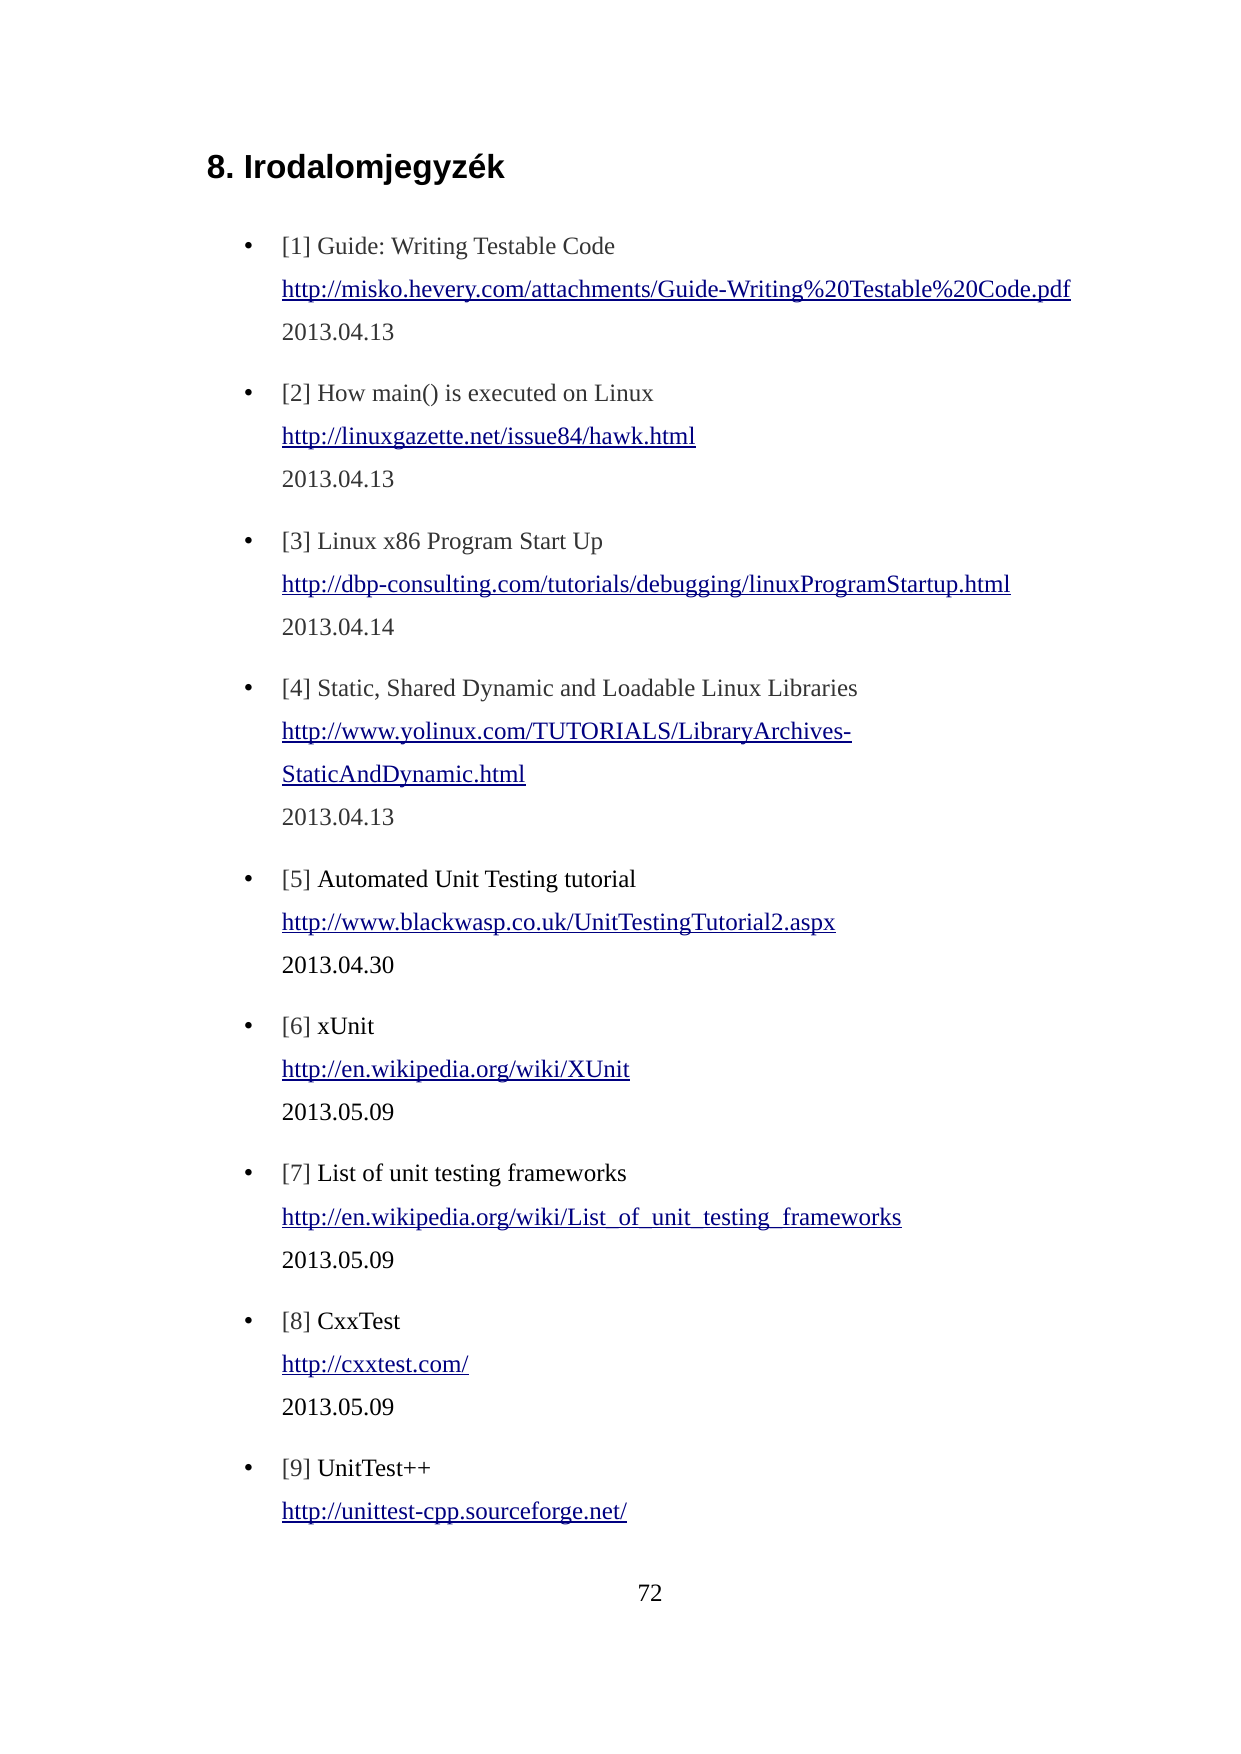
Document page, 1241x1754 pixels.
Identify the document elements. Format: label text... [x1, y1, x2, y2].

list [2] How main() is executed on Linux http://linuxgazette.net/issue84/hawk.html 2013.04.13 [244, 378, 1093, 493]
list [5] Automated Unit Testing tutorial http://www.blackwasp.co.uk/UnitTestingTutorial2.aspx 2013.04.30 [244, 864, 1093, 979]
list [7] List of unit testing frameworks http://en.wikipedia.org/wiki/List_of_unit_testing_frameworks 2013.05.09 [244, 1158, 1093, 1273]
subtitle Irodalomjegyzék [207, 148, 1093, 186]
list [9] UnitTest++ http://unittest-cpp.sourceforge.net/ [244, 1453, 1093, 1525]
list [3] Linux x86 Program Start Up http://dbp-consulting.com/tutorials/debugging/linuxProgramStartup.html 2013.04.14 [244, 526, 1093, 641]
list [1] Guide: Writing Testable Code http://misko.hevery.com/attachments/Guide-Writing%20Testable%20Code.pdf 2013.04.13 [244, 231, 1093, 346]
list [6] xUnit http://en.wikipedia.org/wiki/XUnit 2013.05.09 [244, 1011, 1093, 1126]
list [4] Static, Shared Dynamic and Loadable Linux Libraries http://www.yolinux.com/TUTORIALS/LibraryArchives-StaticAndDynamic.html 2013.04.13 [244, 673, 1093, 831]
list [8] CxxTest http://cxxtest.com/ 2013.05.09 [244, 1306, 1093, 1421]
